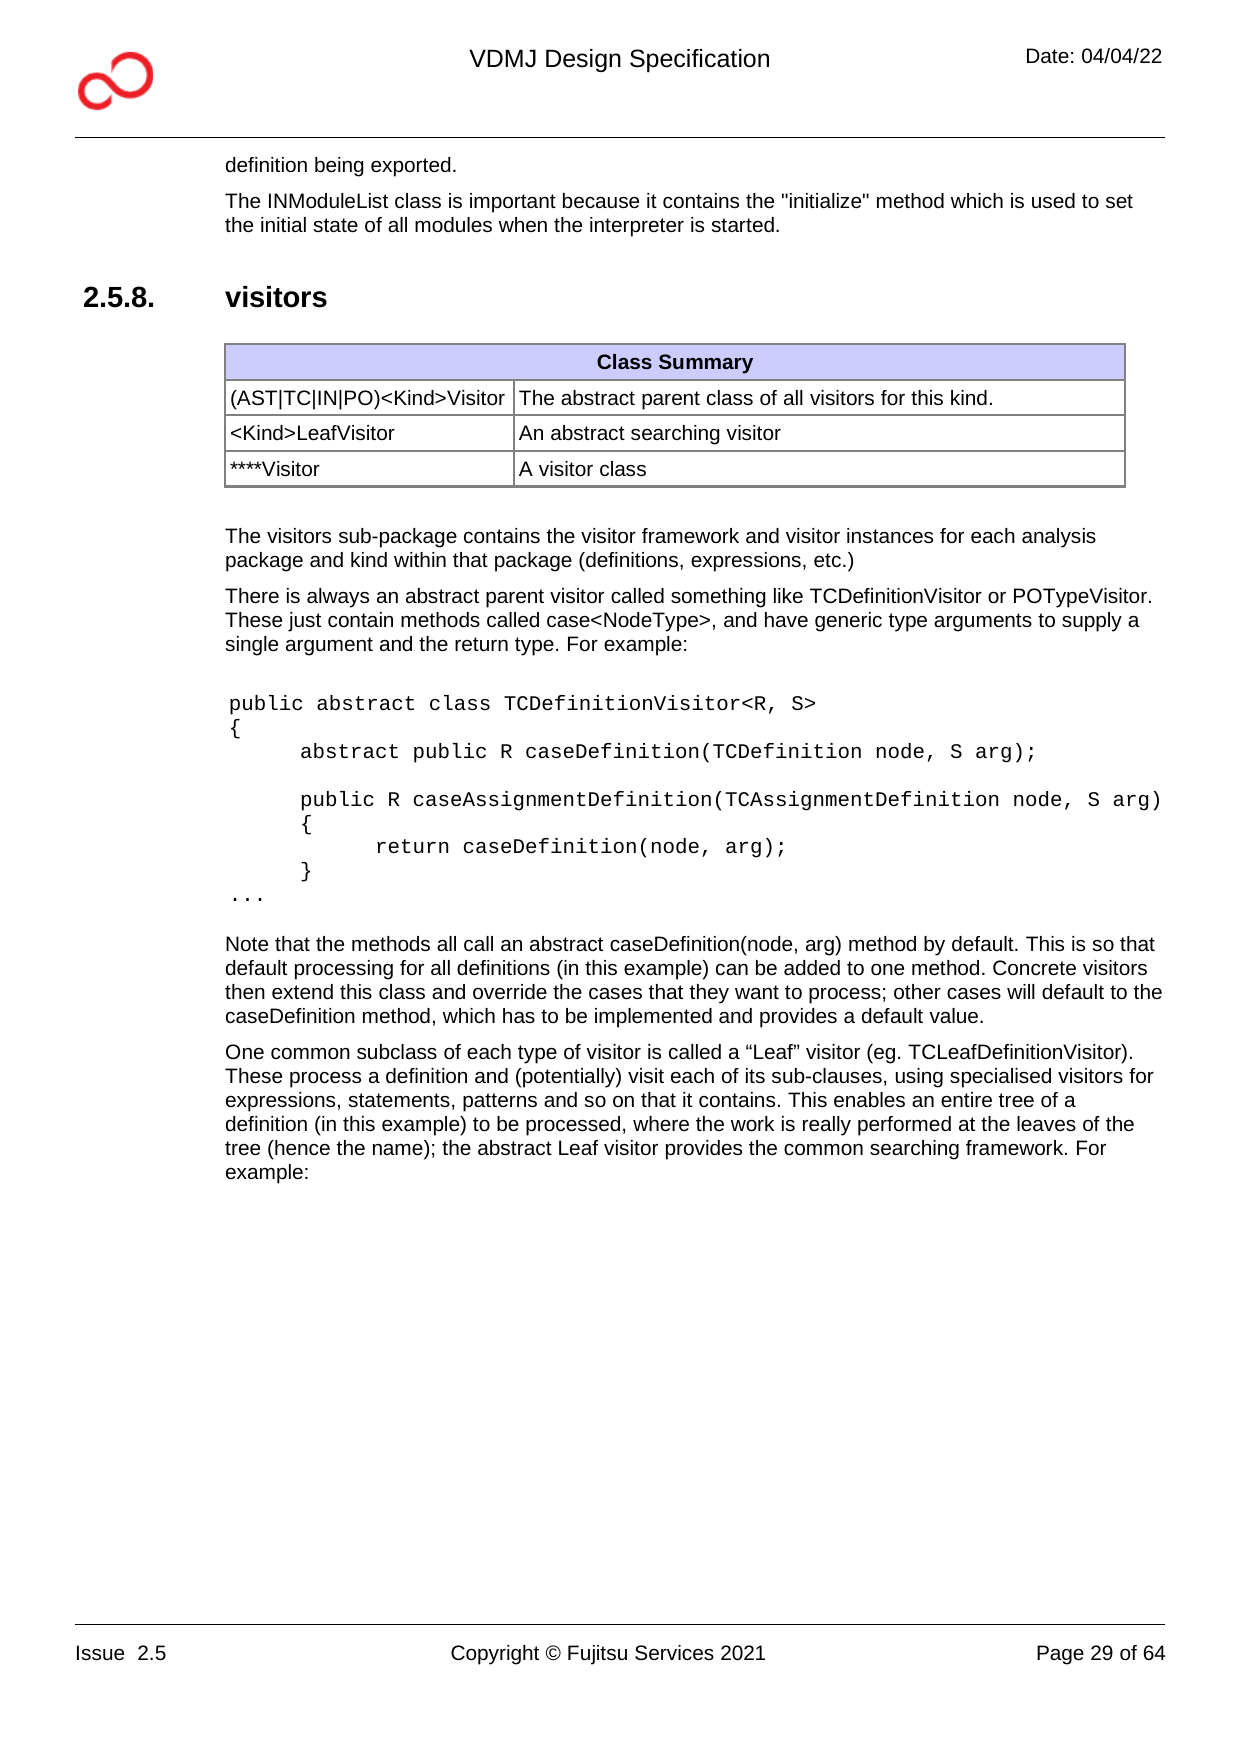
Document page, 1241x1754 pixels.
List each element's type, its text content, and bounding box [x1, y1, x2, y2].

table_cell A visitor class [515, 452, 1124, 485]
text { [228, 812, 1165, 836]
text The INModuleList class is important because it contains the "initialize" method which is used to set the initial state of all modules when the interpreter is started. [225, 189, 1165, 237]
text One common subclass of each type of visitor is called a “Leaf” visitor (eg. TCLeafDefinitionVisitor). These process a definition and (potentially) visit each of its sub-clauses, using specialised visitors for expressions, statements, patterns and so on that it contains. This enables an entire tree of a definition (in this example) to be processed, where the work is really performed at the leaves of the tree (hence the name); the abstract Leaf visitor provides the common searching framework. For example: [225, 1041, 1165, 1184]
table_header Class Summary [226, 345, 1124, 379]
text } [228, 860, 1165, 884]
picture [78, 44, 153, 120]
text { [228, 717, 1165, 741]
text There is always an abstract parent visitor called something like TCDefinitionVisitor or POTypeVisitor. These just contain methods called case<NodeType>, and have generic type arguments to supply a single argument and the return type. For example: [225, 584, 1165, 656]
table_cell ****Visitor [226, 452, 513, 485]
text definition being exported. [225, 153, 1165, 177]
text abstract public R caseDefinition(TCDefinition node, S arg); [228, 741, 1165, 764]
text return caseDefinition(node, arg); [228, 836, 1165, 860]
text Note that the methods all call an abstract caseDefinition(node, arg) method by default. This is so that default processing for all definitions (in this example) can be added to one method. Concrete visitors then extend this class and override the cases that they want to process; other cases will default to the caseDefinition method, which has to be implemented and provides a default value. [225, 932, 1165, 1028]
table_cell <Kind>LeafVisitor [226, 416, 513, 450]
text public abstract class TCDefinitionVisitor<R, S> [228, 693, 1165, 717]
subtitle visitors [75, 280, 1165, 313]
table_cell (AST|TC|IN|PO)<Kind>Visitor [226, 381, 513, 414]
text The visitors sub-package contains the visitor framework and visitor instances for each analysis package and kind within that package (definitions, expressions, etc.) [225, 524, 1165, 572]
table_cell The abstract parent class of all visitors for this kind. [515, 381, 1124, 414]
text public R caseAssignmentDefinition(TCAssignmentDefinition node, S arg) [228, 788, 1165, 812]
text ... [228, 884, 1165, 908]
table_cell An abstract searching visitor [515, 416, 1124, 450]
